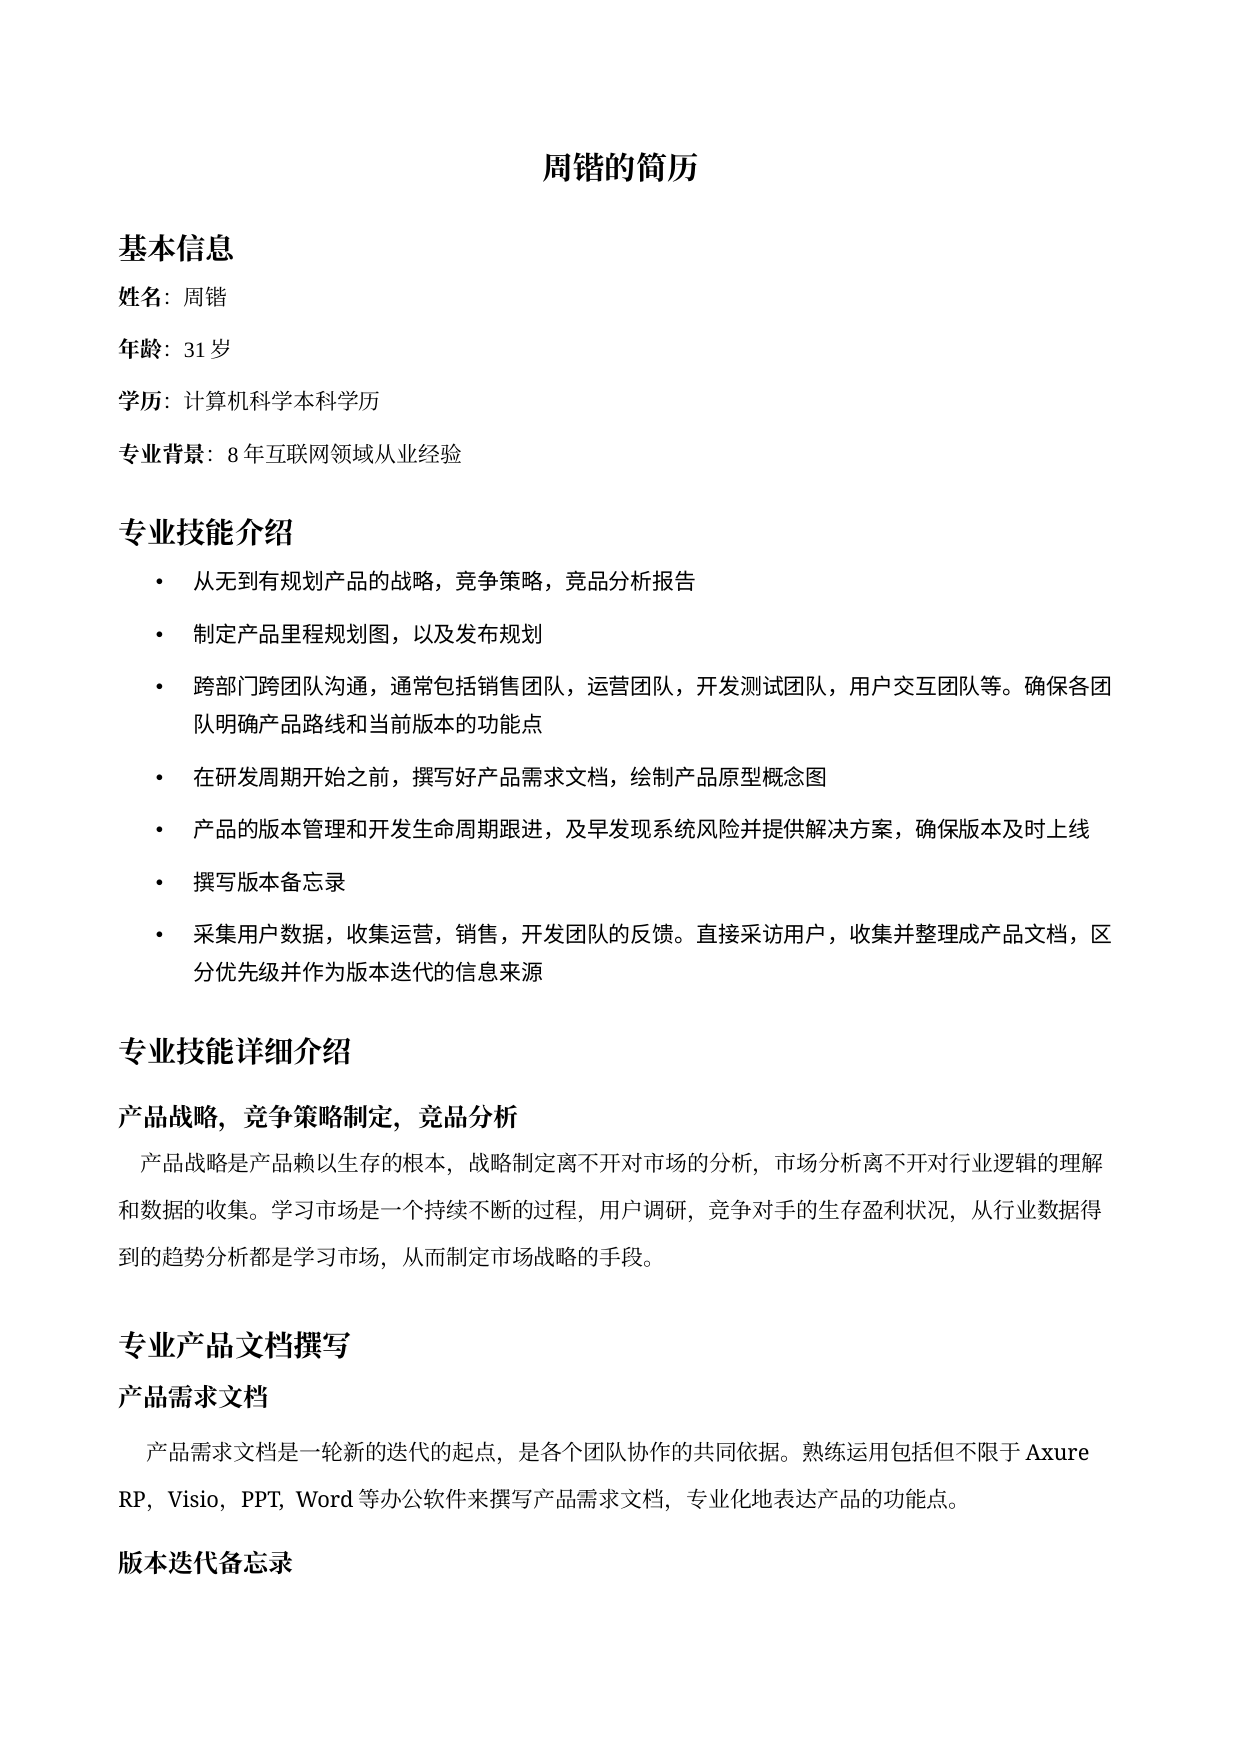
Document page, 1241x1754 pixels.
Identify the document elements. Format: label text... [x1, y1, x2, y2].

subtitle 专业产品文档撰写 [118, 1323, 1122, 1365]
subtitle 专业技能介绍 [118, 510, 1122, 552]
text 姓名：周锴 [118, 280, 1122, 311]
text 产品战略是产品赖以生存的根本，战略制定离不开对市场的分析，市场分析离不开对行业逻辑的理解和数据的收集。学习市场是一个持续不断的过程，用户调研，竞争对手的生存盈利状况，从行业数据得到的趋势分析都是学习市场，从而制定市场战略的手段。 [118, 1146, 1122, 1272]
subtitle 产品战略，竞争策略制定，竞品分析 [118, 1097, 1122, 1133]
text 版本迭代备忘录 [118, 1544, 1122, 1580]
subtitle 基本信息 [118, 226, 1122, 267]
text 年龄：31岁 [118, 332, 1122, 364]
list 跨部门跨团队沟通，通常包括销售团队，运营团队，开发测试团队，用户交互团队等。确保各团队明确产品路线和当前版本的功能点 [156, 669, 1122, 739]
list 产品的版本管理和开发生命周期跟进，及早发现系统风险并提供解决方案，确保版本及时上线 [156, 812, 1122, 844]
text 学历：计算机科学本科学历 [118, 384, 1122, 416]
subtitle 专业技能详细介绍 [118, 1028, 1122, 1070]
list 撰写版本备忘录 [156, 865, 1122, 896]
text 专业背景：8年互联网领域从业经验 [118, 437, 1122, 468]
list 制定产品里程规划图，以及发布规划 [156, 617, 1122, 648]
list 采集用户数据，收集运营，销售，开发团队的反馈。直接采访用户，收集并整理成产品文档，区分优先级并作为版本迭代的信息来源 [156, 917, 1122, 987]
text 产品需求文档是一轮新的迭代的起点，是各个团队协作的共同依据。熟练运用包括但不限于Axure RP，Visio，PPT, Word等办公软件来撰写产品需求文档，专业化地表达产品的功能点。 [118, 1435, 1122, 1514]
list 从无到有规划产品的战略，竞争策略，竞品分析报告 [156, 564, 1122, 596]
list 在研发周期开始之前，撰写好产品需求文档，绘制产品原型概念图 [156, 760, 1122, 791]
subtitle 周锴的简历 [118, 143, 1122, 188]
text 产品需求文档 [118, 1377, 1122, 1413]
